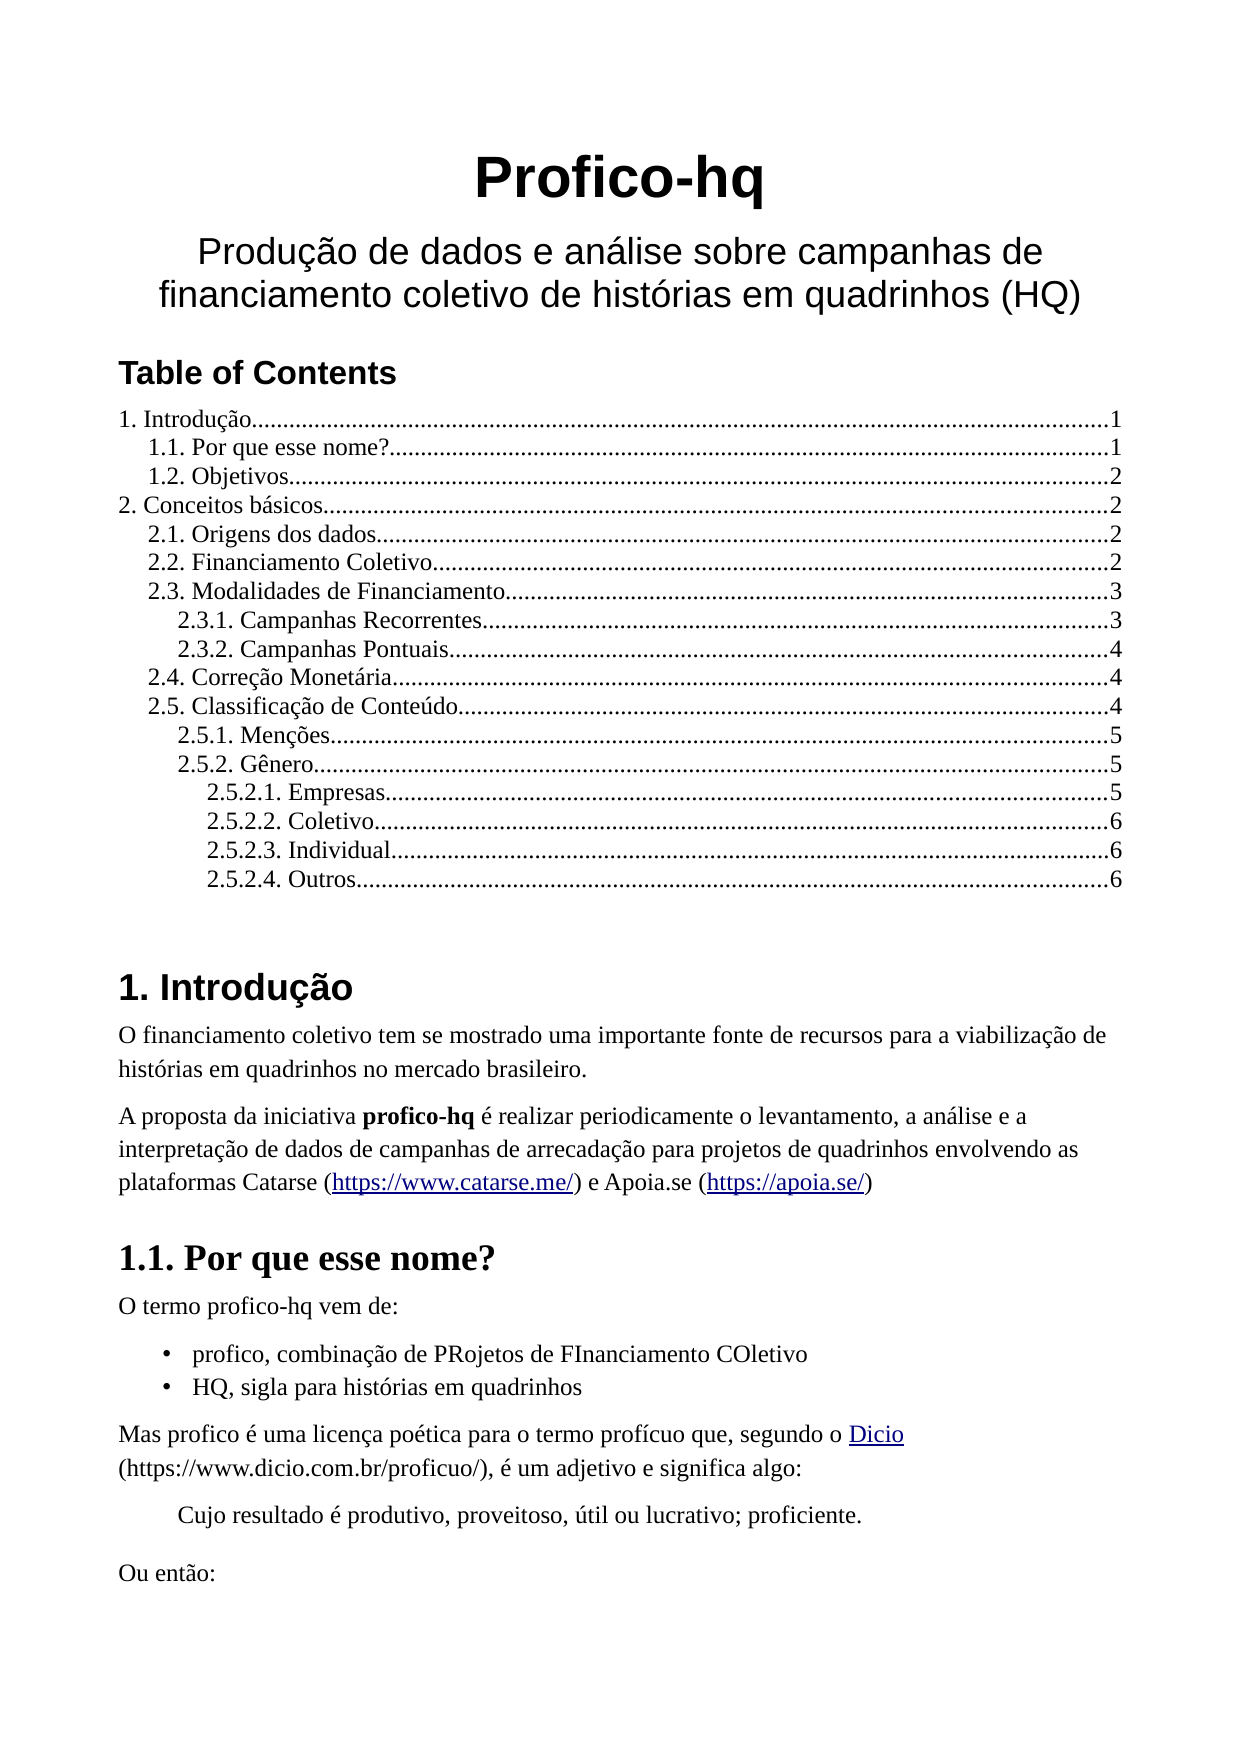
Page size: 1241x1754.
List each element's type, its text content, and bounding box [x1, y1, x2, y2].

text 2.3. Modalidades de Financiamento 3 [148, 576, 1122, 605]
text 1.2. Objetivos 2 [148, 461, 1122, 490]
text Mas profico é uma licença poética para o termo profícuo que, segundo o Dicio (https://www.dicio.com.br/proficuo/), é um adjetivo e significa algo: [118, 1419, 1122, 1481]
subtitle Produção de dados e análise sobre campanhas de financiamento coletivo de histórias em quadrinhos (HQ) [118, 229, 1122, 315]
subtitle 1. Introdução [118, 965, 1122, 1008]
text 2.3.2. Campanhas Pontuais 4 [177, 634, 1122, 662]
list profico, combinação de PRojetos de FInanciamento COletivo [162, 1339, 1122, 1368]
title Profico-hq [118, 143, 1122, 210]
text O financiamento coletivo tem se mostrado uma importante fonte de recursos para a viabilização de histórias em quadrinhos no mercado brasileiro. [118, 1021, 1122, 1082]
text 2.5.2. Gênero 5 [177, 749, 1122, 777]
text 2. Conceitos básicos 2 [118, 490, 1122, 519]
text 1. Introdução 1 [118, 404, 1122, 432]
text 2.5.2.4. Outros 6 [207, 864, 1122, 892]
text 2.3.1. Campanhas Recorrentes 3 [177, 605, 1122, 634]
text A proposta da iniciativa profico-hq é realizar periodicamente o levantamento, a análise e a interpretação de dados de campanhas de arrecadação para projetos de quadrinhos envolvendo as plataformas Catarse (https://www.catarse.me/) e Apoia.se (https://apoia.se/) [118, 1101, 1122, 1196]
subtitle 1.1. Por que esse nome? [118, 1236, 1122, 1279]
list HQ, sigla para histórias em quadrinhos [162, 1372, 1122, 1401]
text 2.5. Classificação de Conteúdo 4 [148, 691, 1122, 720]
text 2.5.1. Menções 5 [177, 720, 1122, 749]
text O termo profico-hq vem de: [118, 1291, 1122, 1320]
subtitle Table of Contents [118, 353, 1122, 391]
text Ou então: [118, 1558, 1122, 1587]
text 1.1. Por que esse nome? 1 [148, 432, 1122, 461]
text 2.5.2.3. Individual 6 [207, 835, 1122, 864]
text 2.2. Financiamento Coletivo 2 [148, 547, 1122, 576]
text 2.1. Origens dos dados 2 [148, 519, 1122, 547]
text 2.5.2.1. Empresas 5 [207, 777, 1122, 806]
text 2.4. Correção Monetária 4 [148, 662, 1122, 691]
text Cujo resultado é produtivo, proveitoso, útil ou lucrativo; proficiente. [177, 1500, 1063, 1529]
text 2.5.2.2. Coletivo 6 [207, 806, 1122, 835]
